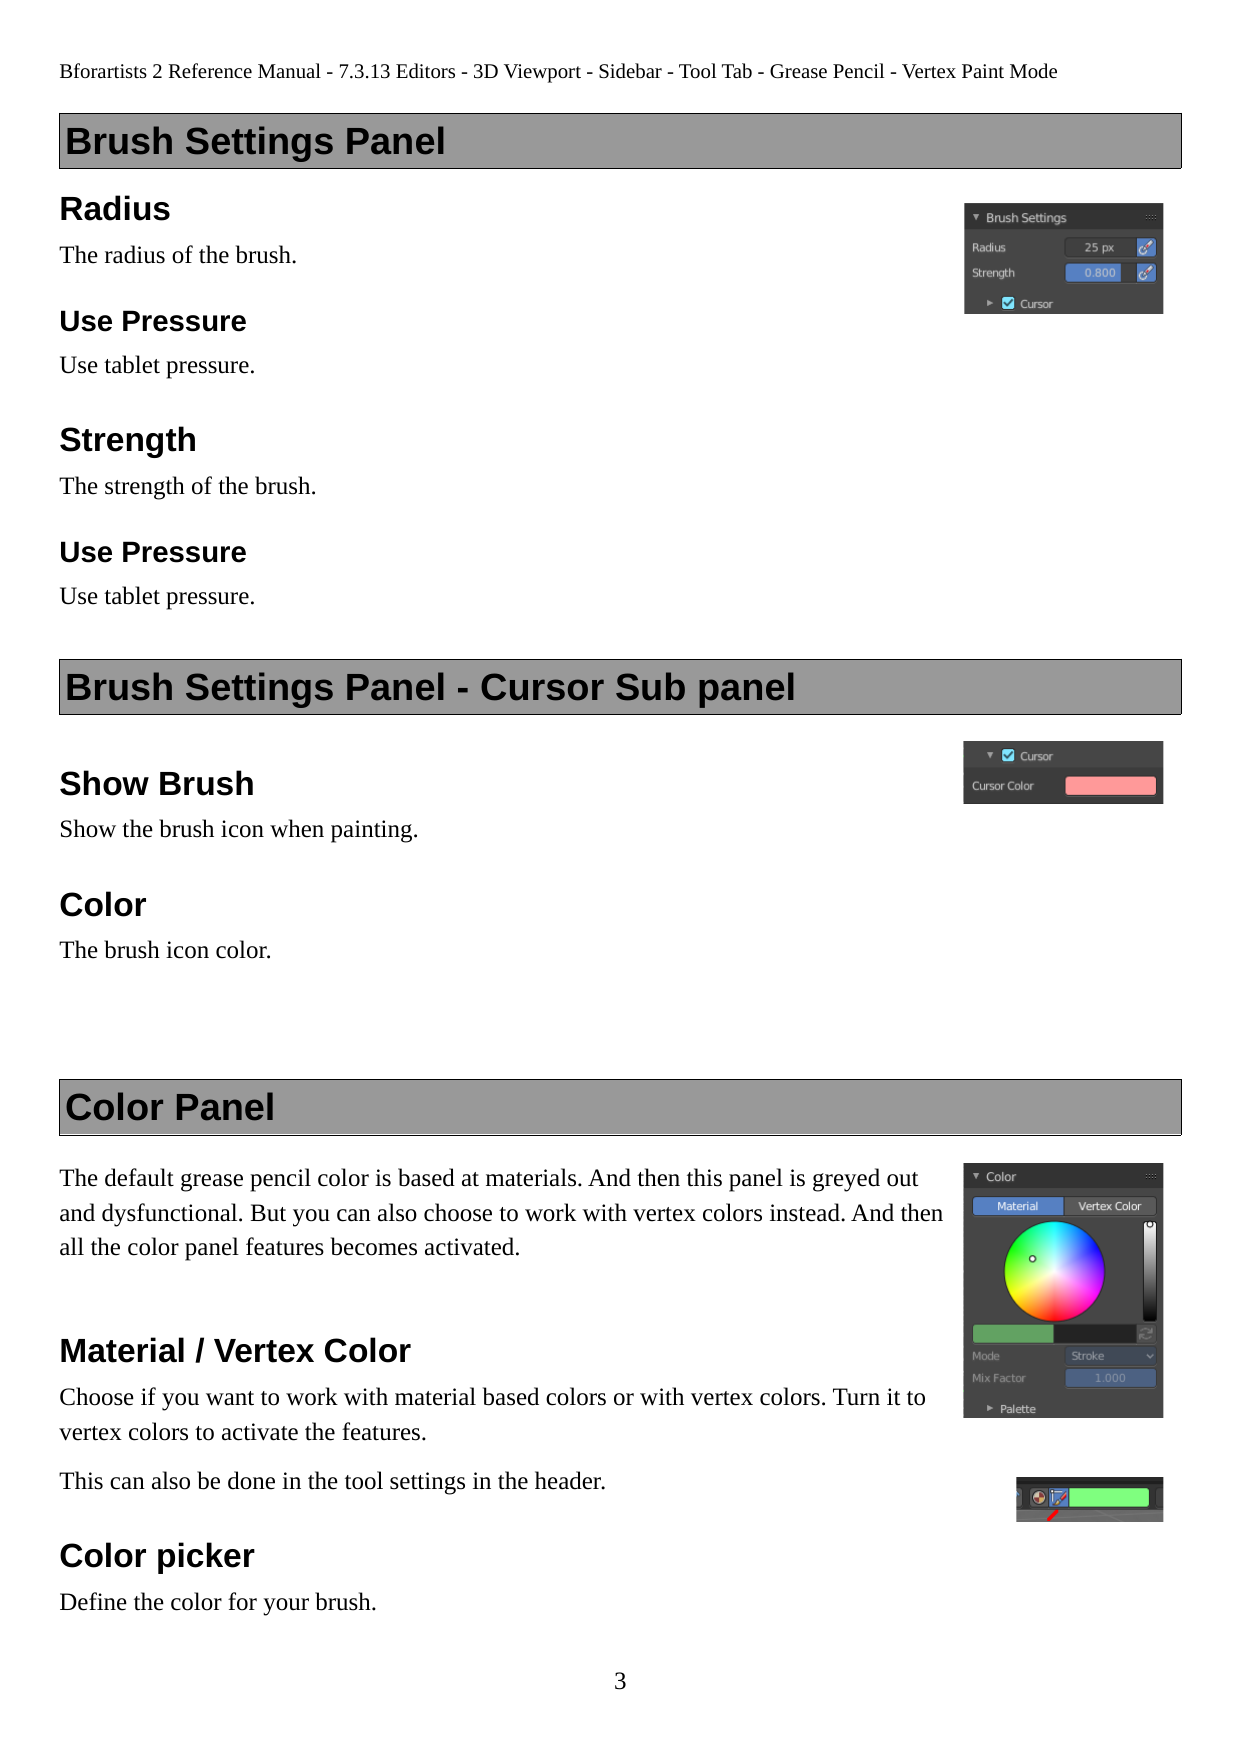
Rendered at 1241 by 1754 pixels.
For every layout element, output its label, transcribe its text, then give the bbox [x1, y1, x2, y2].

subtitle Use Pressure [59, 303, 1181, 337]
text The default grease pencil color is based at materials. And then this panel is greyed out and dysfunctional. But you can also choose to work with vertex colors instead. And then all the color panel features becomes activated. [59, 1163, 963, 1261]
text Use tablet pressure. [59, 581, 1181, 609]
text The brush icon color. [59, 936, 1181, 964]
picture [963, 741, 1164, 804]
table_header Brush Settings Panel - Cursor Sub panel [60, 660, 1181, 714]
subtitle Strength [59, 420, 1181, 458]
subtitle Color [59, 884, 1181, 923]
subtitle Material / Vertex Color [59, 1331, 963, 1370]
text Show the brush icon when painting. [59, 814, 1181, 843]
text [1164, 240, 1181, 269]
text The strength of the brush. [59, 471, 1181, 499]
picture [963, 1163, 1164, 1418]
subtitle Radius [59, 189, 1181, 227]
text The radius of the brush. [59, 240, 964, 269]
subtitle [1164, 1331, 1181, 1370]
picture [1016, 1477, 1164, 1522]
subtitle Show Brush [59, 763, 963, 802]
table_header Brush Settings Panel [60, 114, 1181, 168]
subtitle Use Pressure [59, 534, 1181, 568]
text Define the color for your brush. [59, 1587, 1181, 1616]
text Choose if you want to work with material based colors or with vertex colors. Turn it to vertex colors to activate the features. [59, 1382, 1181, 1445]
text Use tablet pressure. [59, 350, 1181, 378]
table_header Color Panel [60, 1080, 1181, 1134]
text This can also be done in the tool settings in the header. [59, 1466, 1181, 1494]
subtitle [1164, 763, 1181, 802]
subtitle Color picker [59, 1536, 1181, 1574]
picture [964, 203, 1164, 314]
